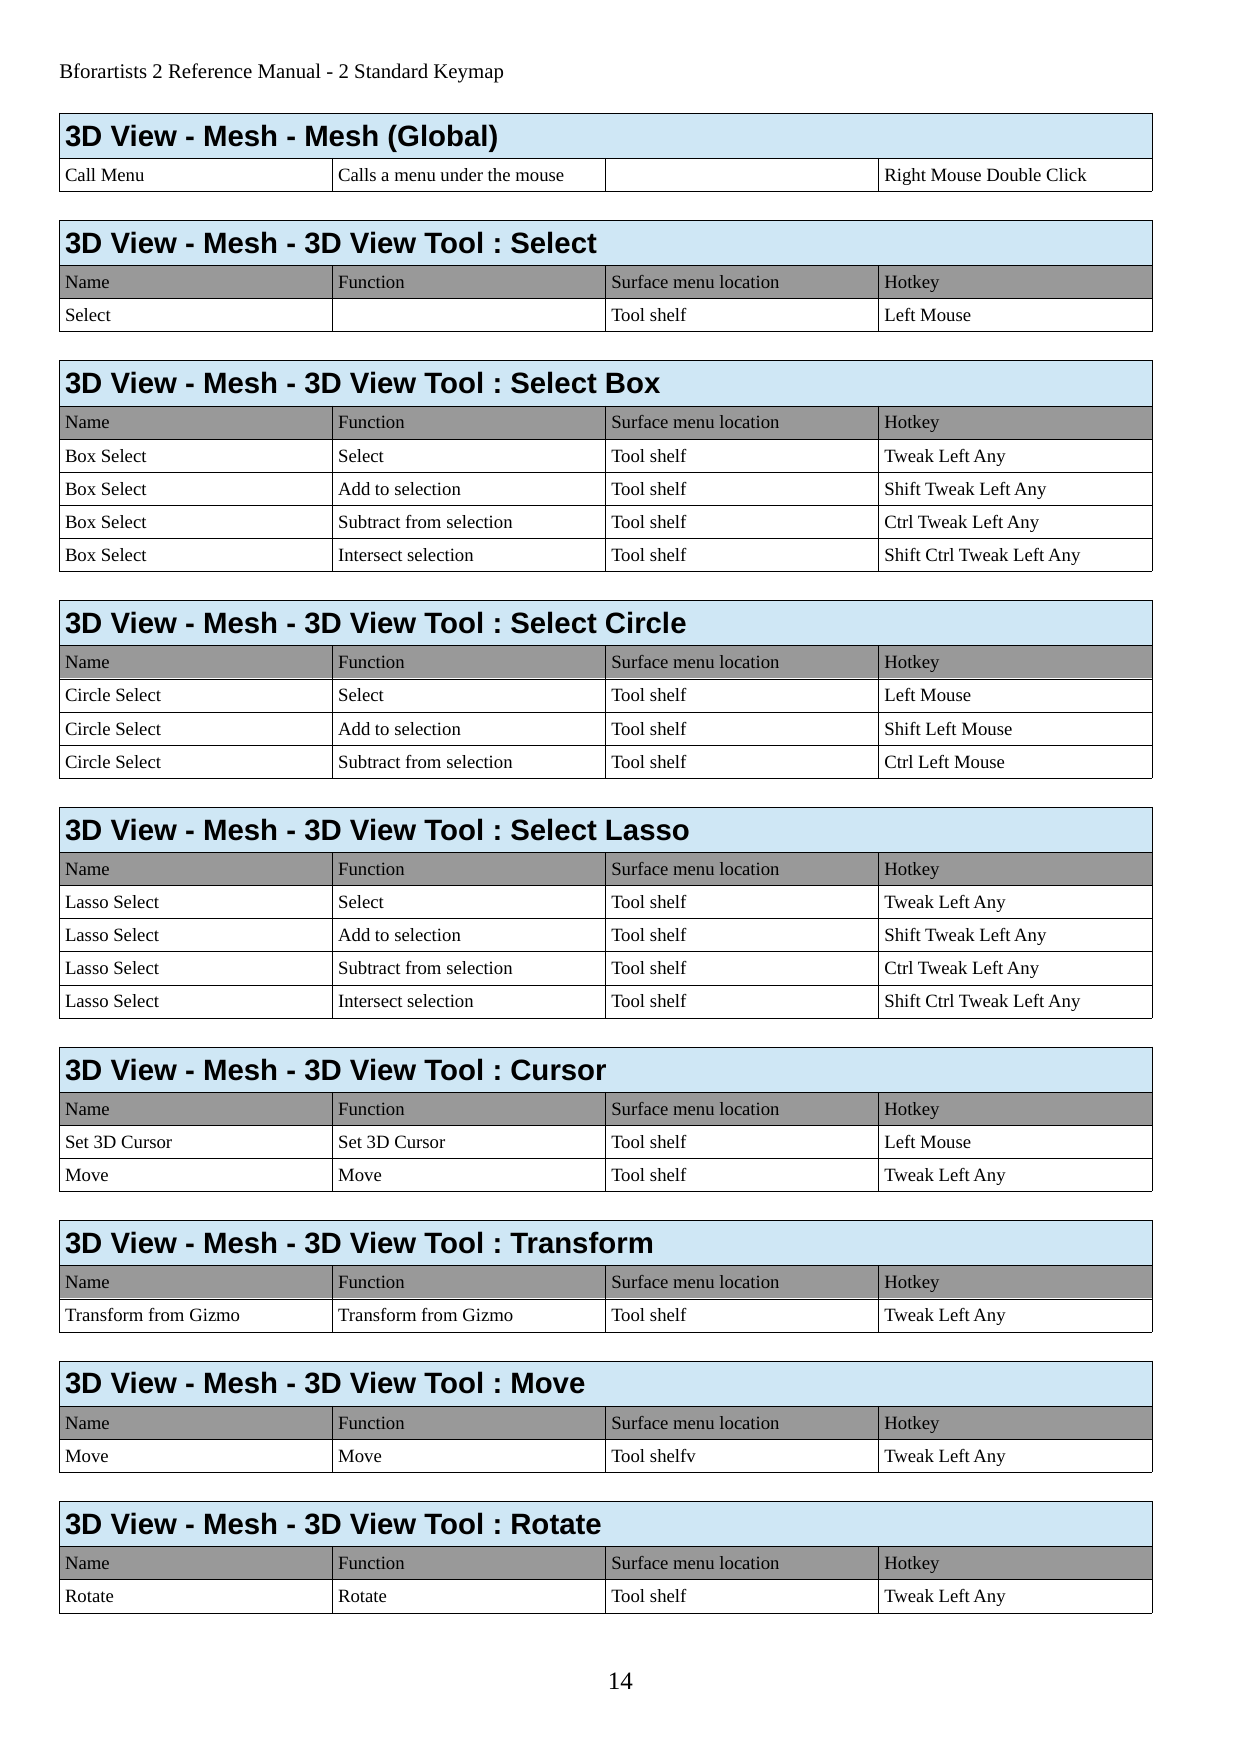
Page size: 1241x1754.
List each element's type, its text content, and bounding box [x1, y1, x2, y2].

table_cell Tool shelf [606, 506, 878, 538]
table_cell Left Mouse [879, 680, 1152, 712]
table_cell Box Select [60, 506, 332, 538]
table_cell Name [60, 407, 332, 439]
table_cell Circle Select [60, 746, 332, 778]
table_cell Hotkey [879, 1266, 1152, 1298]
table_cell Surface menu location [606, 1547, 878, 1579]
table_header 3D View - Mesh - 3D View Tool : Select Box [60, 361, 1152, 406]
table_cell Name [60, 1266, 332, 1298]
table_cell Shift Left Mouse [879, 713, 1152, 745]
table_cell [333, 299, 605, 331]
table_cell Function [333, 1547, 605, 1579]
table_cell Box Select [60, 539, 332, 571]
table_cell Surface menu location [606, 266, 878, 298]
table_cell Select [60, 299, 332, 331]
table_cell Tool shelf [606, 440, 878, 472]
table_cell Move [333, 1440, 605, 1472]
table_cell Hotkey [879, 853, 1152, 885]
table_cell Right Mouse Double Click [879, 159, 1152, 191]
table_cell Circle Select [60, 680, 332, 712]
table_cell Box Select [60, 440, 332, 472]
table_cell Function [333, 1093, 605, 1125]
table_cell Tool shelf [606, 299, 878, 331]
table_cell Surface menu location [606, 853, 878, 885]
table_cell Tool shelf [606, 886, 878, 918]
table_cell Tweak Left Any [879, 1300, 1152, 1332]
table_cell Tool shelf [606, 986, 878, 1018]
table_cell Ctrl Tweak Left Any [879, 506, 1152, 538]
table_cell Function [333, 1407, 605, 1439]
table_cell Tool shelf [606, 1580, 878, 1612]
table_cell Tweak Left Any [879, 440, 1152, 472]
table_header 3D View - Mesh - 3D View Tool : Transform [60, 1221, 1152, 1265]
table_cell Transform from Gizmo [333, 1300, 605, 1332]
table_cell Tool shelf [606, 952, 878, 984]
table_cell Lasso Select [60, 952, 332, 984]
table_cell Tweak Left Any [879, 886, 1152, 918]
table_cell Subtract from selection [333, 746, 605, 778]
table_cell Intersect selection [333, 986, 605, 1018]
table_cell Tool shelf [606, 473, 878, 505]
table_cell Select [333, 440, 605, 472]
table_cell Intersect selection [333, 539, 605, 571]
table_cell Tweak Left Any [879, 1580, 1152, 1612]
table_cell Left Mouse [879, 299, 1152, 331]
table_cell Tool shelfv [606, 1440, 878, 1472]
table_cell Function [333, 407, 605, 439]
table_cell Left Mouse [879, 1126, 1152, 1158]
table_cell Tweak Left Any [879, 1159, 1152, 1191]
table_cell Add to selection [333, 713, 605, 745]
table_cell Subtract from selection [333, 506, 605, 538]
table_cell Shift Ctrl Tweak Left Any [879, 986, 1152, 1018]
table_cell Tool shelf [606, 713, 878, 745]
table_cell Tool shelf [606, 1159, 878, 1191]
table_cell Surface menu location [606, 646, 878, 678]
table_cell Surface menu location [606, 1266, 878, 1298]
table_cell Hotkey [879, 266, 1152, 298]
table_cell Shift Tweak Left Any [879, 473, 1152, 505]
table_cell Hotkey [879, 1093, 1152, 1125]
table_cell Lasso Select [60, 886, 332, 918]
table_header 3D View - Mesh - 3D View Tool : Move [60, 1362, 1152, 1406]
table_cell Name [60, 1547, 332, 1579]
table_header 3D View - Mesh - 3D View Tool : Select Circle [60, 601, 1152, 645]
table_cell Shift Ctrl Tweak Left Any [879, 539, 1152, 571]
table_cell Hotkey [879, 646, 1152, 678]
table_cell Name [60, 1407, 332, 1439]
table_header 3D View - Mesh - 3D View Tool : Cursor [60, 1048, 1152, 1092]
table_cell Move [60, 1159, 332, 1191]
table_cell Call Menu [60, 159, 332, 191]
table_cell Function [333, 266, 605, 298]
table_cell Rotate [333, 1580, 605, 1612]
table_cell Lasso Select [60, 986, 332, 1018]
table_cell Tool shelf [606, 1126, 878, 1158]
table_cell Set 3D Cursor [333, 1126, 605, 1158]
table_cell Hotkey [879, 407, 1152, 439]
table_cell Name [60, 853, 332, 885]
table_cell Tool shelf [606, 680, 878, 712]
table_cell Lasso Select [60, 919, 332, 951]
table_cell Function [333, 646, 605, 678]
table_cell Hotkey [879, 1547, 1152, 1579]
table_cell Tool shelf [606, 919, 878, 951]
table_cell Tool shelf [606, 1300, 878, 1332]
table_cell Transform from Gizmo [60, 1300, 332, 1332]
table_cell Subtract from selection [333, 952, 605, 984]
table_cell Move [333, 1159, 605, 1191]
table_cell Add to selection [333, 919, 605, 951]
table_header 3D View - Mesh - 3D View Tool : Select [60, 221, 1152, 265]
table_cell Move [60, 1440, 332, 1472]
table_cell Select [333, 886, 605, 918]
table_cell Name [60, 646, 332, 678]
table_cell Ctrl Left Mouse [879, 746, 1152, 778]
table_header 3D View - Mesh - 3D View Tool : Rotate [60, 1502, 1152, 1546]
table_cell Circle Select [60, 713, 332, 745]
table_cell Surface menu location [606, 1407, 878, 1439]
table_cell Calls a menu under the mouse [333, 159, 605, 191]
table_cell Surface menu location [606, 1093, 878, 1125]
table_cell Tool shelf [606, 539, 878, 571]
table_cell Function [333, 853, 605, 885]
table_cell Name [60, 266, 332, 298]
table_header 3D View - Mesh - 3D View Tool : Select Lasso [60, 808, 1152, 852]
table_cell [606, 159, 878, 191]
table_cell Add to selection [333, 473, 605, 505]
table_cell Surface menu location [606, 407, 878, 439]
table_cell Name [60, 1093, 332, 1125]
table_cell Rotate [60, 1580, 332, 1612]
table_cell Select [333, 680, 605, 712]
table_cell Tweak Left Any [879, 1440, 1152, 1472]
table_header 3D View - Mesh - Mesh (Global) [60, 114, 1152, 158]
table_cell Function [333, 1266, 605, 1298]
table_cell Hotkey [879, 1407, 1152, 1439]
table_cell Ctrl Tweak Left Any [879, 952, 1152, 984]
table_cell Set 3D Cursor [60, 1126, 332, 1158]
table_cell Shift Tweak Left Any [879, 919, 1152, 951]
table_cell Tool shelf [606, 746, 878, 778]
table_cell Box Select [60, 473, 332, 505]
